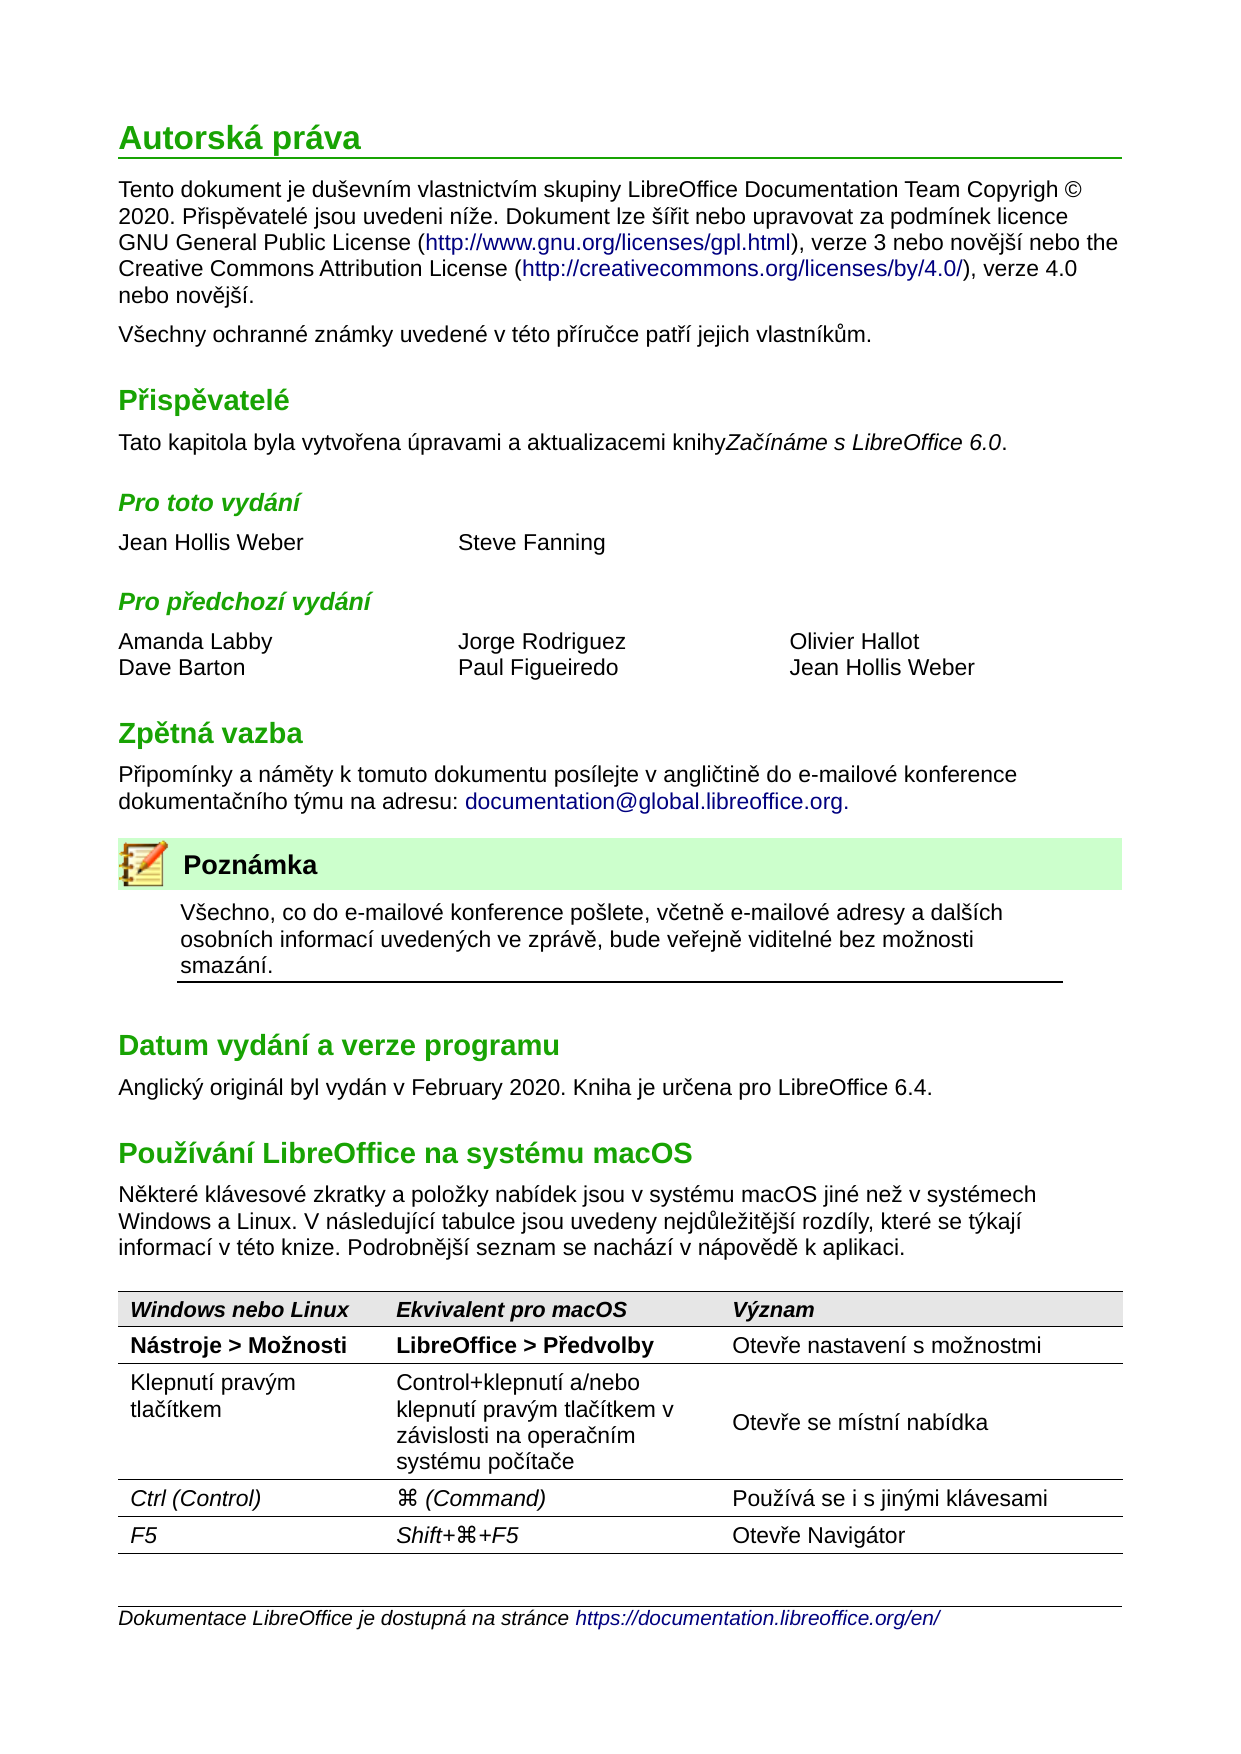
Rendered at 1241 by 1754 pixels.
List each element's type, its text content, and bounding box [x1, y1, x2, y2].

text Všechny ochranné známky uvedené v této příručce patří jejich vlastníkům. [118, 321, 1122, 347]
table_cell F5 [118, 1517, 384, 1553]
table_cell Otevře nastavení s možnostmi [720, 1327, 1123, 1363]
text Tento dokument je duševním vlastnictvím skupiny LibreOffice Documentation Team Copyrigh © 2020. Přispěvatelé jsou uvedeni níže. Dokument lze šířit nebo upravovat za podmínek licence GNU General Public License (http://www.gnu.org/licenses/gpl.html), verze 3 nebo novější nebo the Creative Commons Attribution License (http://creativecommons.org/licenses/by/4.0/), verze 4.0 nebo novější. [118, 176, 1122, 308]
subtitle Zpětná vazba [118, 716, 1122, 749]
table_cell Ctrl (Control) [118, 1480, 384, 1516]
picture [119, 839, 170, 890]
table_cell ⌘ (Command) [384, 1480, 720, 1516]
text Všechno, co do e-mailové konference pošlete, včetně e-mailové adresy a dalších osobních informací uvedených ve zprávě, bude veřejně viditelné bez možnosti smazání. [177, 896, 1063, 981]
table_header Význam [720, 1292, 1123, 1326]
text Tato kapitola byla vytvořena úpravami a aktualizacemi knihyZačínáme s LibreOffice 6.0. [118, 428, 1122, 455]
table_header Ekvivalent pro macOS [384, 1292, 720, 1326]
table_header Amanda Labby [118, 628, 458, 654]
table_header [789, 529, 1122, 555]
text Připomínky a náměty k tomuto dokumentu posílejte v angličtině do e-mailové konference dokumentačního týmu na adresu: documentation@global.libreoffice.org. [118, 761, 1122, 814]
table_cell Paul Figueiredo [458, 654, 789, 681]
table_cell Otevře se místní nabídka [720, 1364, 1123, 1479]
table_cell Jean Hollis Weber [789, 654, 1122, 681]
text Anglický originál byl vydán v únoru 2020. Kniha je určena pro LibreOffice 6.4. [118, 1073, 1122, 1100]
subtitle Pro předchozí vydání [118, 587, 1122, 616]
subtitle Pro toto vydání [118, 488, 1122, 517]
table_header Windows nebo Linux [118, 1292, 384, 1326]
table_header Steve Fanning [458, 529, 789, 555]
table_header Jorge Rodriguez [458, 628, 789, 654]
text Některé klávesové zkratky a položky nabídek jsou v systému macOS jiné než v systémech Windows a Linux. V následující tabulce jsou uvedeny nejdůležitější rozdíly, které se týkají informací v této knize. Podrobnější seznam se nachází v nápovědě k aplikaci. [118, 1181, 1122, 1260]
table_cell LibreOffice > Předvolby [384, 1327, 720, 1363]
subtitle Poznámka [118, 846, 1122, 886]
table_cell Otevře Navigátor [720, 1517, 1123, 1553]
table_cell Nástroje > Možnosti [118, 1327, 384, 1363]
subtitle Datum vydání a verze programu [118, 1028, 1122, 1062]
subtitle Používání LibreOffice na systému macOS [118, 1136, 1122, 1169]
table_cell Control+klepnutí a/nebo klepnutí pravým tlačítkem v závislosti na operačním systému počítače [384, 1364, 720, 1479]
table_cell Dave Barton [118, 654, 458, 681]
subtitle Autorská práva [118, 118, 1122, 157]
subtitle Přispěvatelé [118, 383, 1122, 417]
table_header Jean Hollis Weber [118, 529, 458, 555]
table_cell Používá se i s jinými klávesami [720, 1480, 1123, 1516]
table_header Olivier Hallot [789, 628, 1122, 654]
table_cell Shift+⌘+F5 [384, 1517, 720, 1553]
table_cell Klepnutí pravým tlačítkem [118, 1364, 384, 1479]
